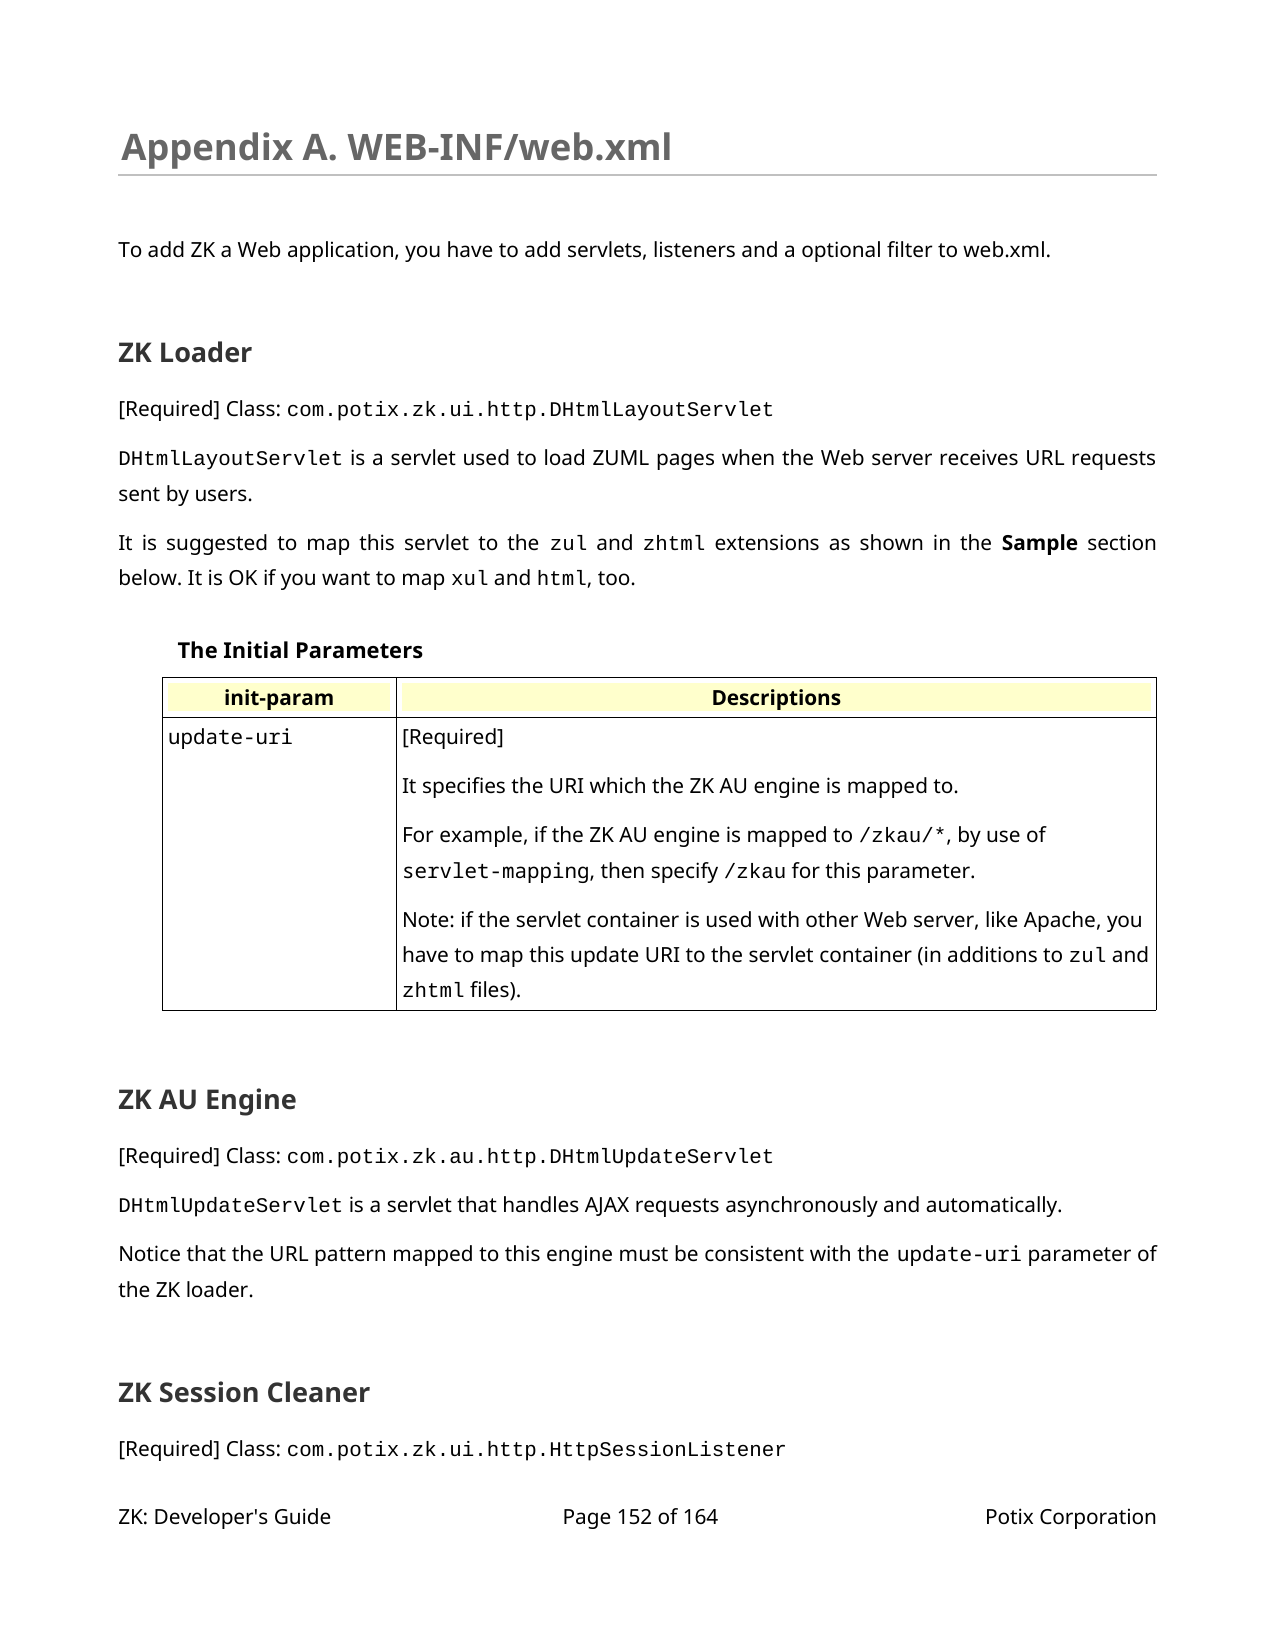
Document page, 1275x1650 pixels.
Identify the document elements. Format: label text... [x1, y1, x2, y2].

text DHtmlUpdateServlet is a servlet that handles AJAX requests asynchronously and automatically. [118, 1190, 1157, 1219]
text [Required] Class: com.potix.zk.ui.http.HttpSessionListener [118, 1434, 1157, 1463]
table_header init-param [163, 678, 396, 717]
text To add ZK a Web application, you have to add servlets, listeners and a optional filter to web.xml. [118, 235, 1157, 263]
table_cell update-uri [163, 718, 396, 1010]
subtitle Appendix A. WEB-INF/web.xml [118, 118, 1157, 174]
text Notice that the URL pattern mapped to this engine must be consistent with the update-uri parameter of the ZK loader. [118, 1239, 1157, 1303]
text [Required] Class: com.potix.zk.au.http.DHtmlUpdateServlet [118, 1141, 1157, 1170]
subtitle ZK Session Cleaner [118, 1374, 1157, 1411]
text It is suggested to map this servlet to the zul and zhtml extensions as shown in the Sample section below. It is OK if you want to map xul and html, too. [118, 528, 1157, 592]
subtitle The Initial Parameters [177, 634, 1157, 664]
table_header Descriptions [397, 678, 1156, 717]
table_cell [Required] It specifies the URI which the ZK AU engine is mapped to. For example, if the ZK AU engine is mapped to /zkau/*, by use of servlet-mapping, then specify /zkau for this parameter. Note: if the servlet container is used with other Web server, like Apache, you have to map this update URI to the servlet container (in additions to zul and zhtml files). [397, 718, 1156, 1010]
subtitle ZK Loader [118, 334, 1157, 371]
text [Required] Class: com.potix.zk.ui.http.DHtmlLayoutServlet [118, 394, 1157, 423]
text DHtmlLayoutServlet is a servlet used to load ZUML pages when the Web server receives URL requests sent by users. [118, 443, 1157, 507]
subtitle ZK AU Engine [118, 1081, 1157, 1118]
